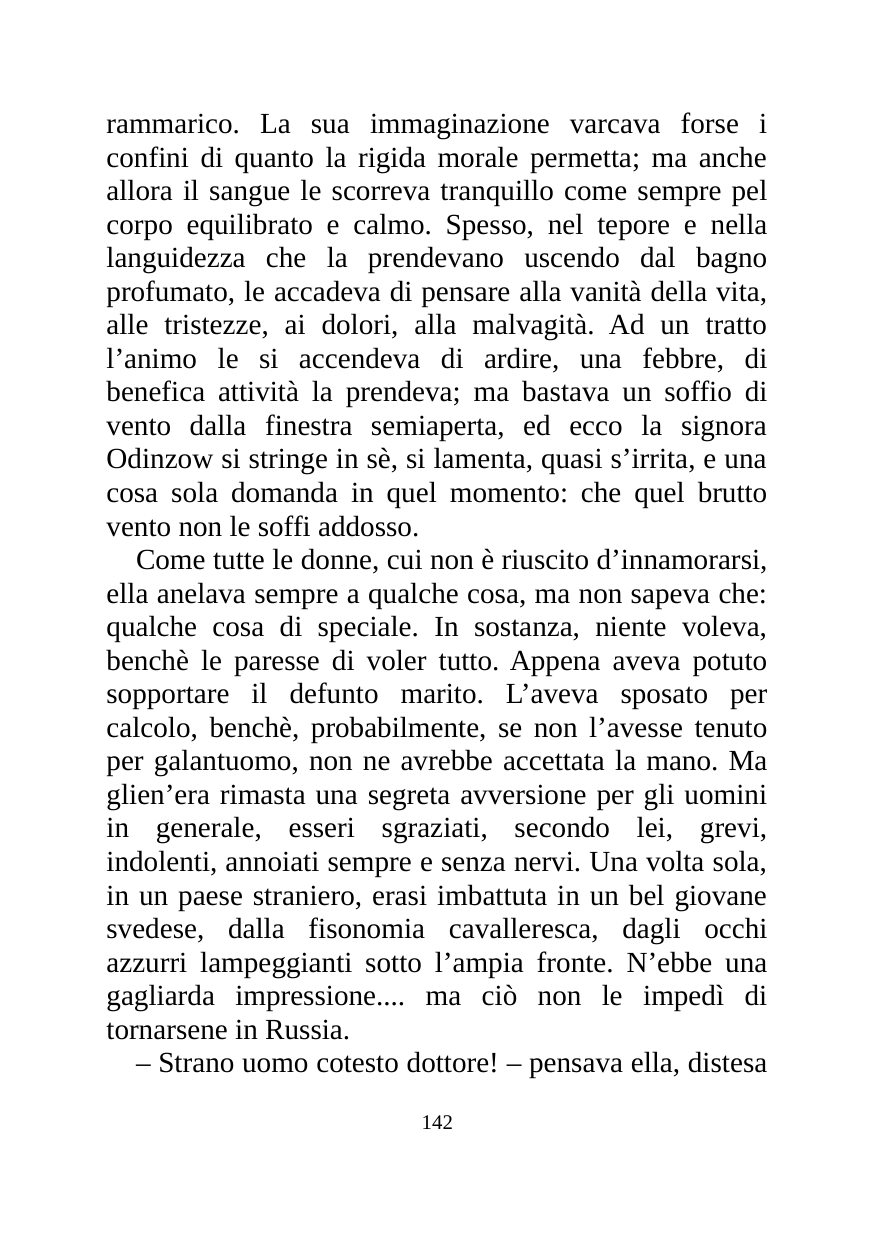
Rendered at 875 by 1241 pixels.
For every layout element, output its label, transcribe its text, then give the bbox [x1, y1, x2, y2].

text – Strano uomo cotesto dottore! – pensava ella, distesa [106, 1045, 768, 1079]
text Come tutte le donne, cui non è riuscito d’innamorarsi, ella anelava sempre a qualche cosa, ma non sapeva che: qualche cosa di speciale. In sostanza, niente voleva, benchè le paresse di voler tutto. Appena aveva potuto sopportare il defunto marito. L’aveva sposato per calcolo, benchè, probabilmente, se non l’avesse tenuto per galantuomo, non ne avrebbe accettata la mano. Ma glien’era rimasta una segreta avversione per gli uomini in generale, esseri sgraziati, secondo lei, grevi, indolenti, annoiati sempre e senza nervi. Una volta sola, in un paese straniero, erasi imbattuta in un bel giovane svedese, dalla fisonomia cavalleresca, dagli occhi azzurri lampeggianti sotto l’ampia fronte. N’ebbe una gagliarda impressione.... ma ciò non le impedì di tornarsene in Russia. [106, 542, 768, 1045]
text rammarico. La sua immaginazione varcava forse i confini di quanto la rigida morale permetta; ma anche allora il sangue le scorreva tranquillo come sempre pel corpo equilibrato e calmo. Spesso, nel tepore e nella languidezza che la prendevano uscendo dal bagno profumato, le accadeva di pensare alla vanità della vita, alle tristezze, ai dolori, alla malvagità. Ad un tratto l’animo le si accendeva di ardire, una febbre, di benefica attività la prendeva; ma bastava un soffio di vento dalla finestra semiaperta, ed ecco la signora Odinzow si stringe in sè, si lamenta, quasi s’irrita, e una cosa sola domanda in quel momento: che quel brutto vento non le soffi addosso. [106, 106, 768, 542]
